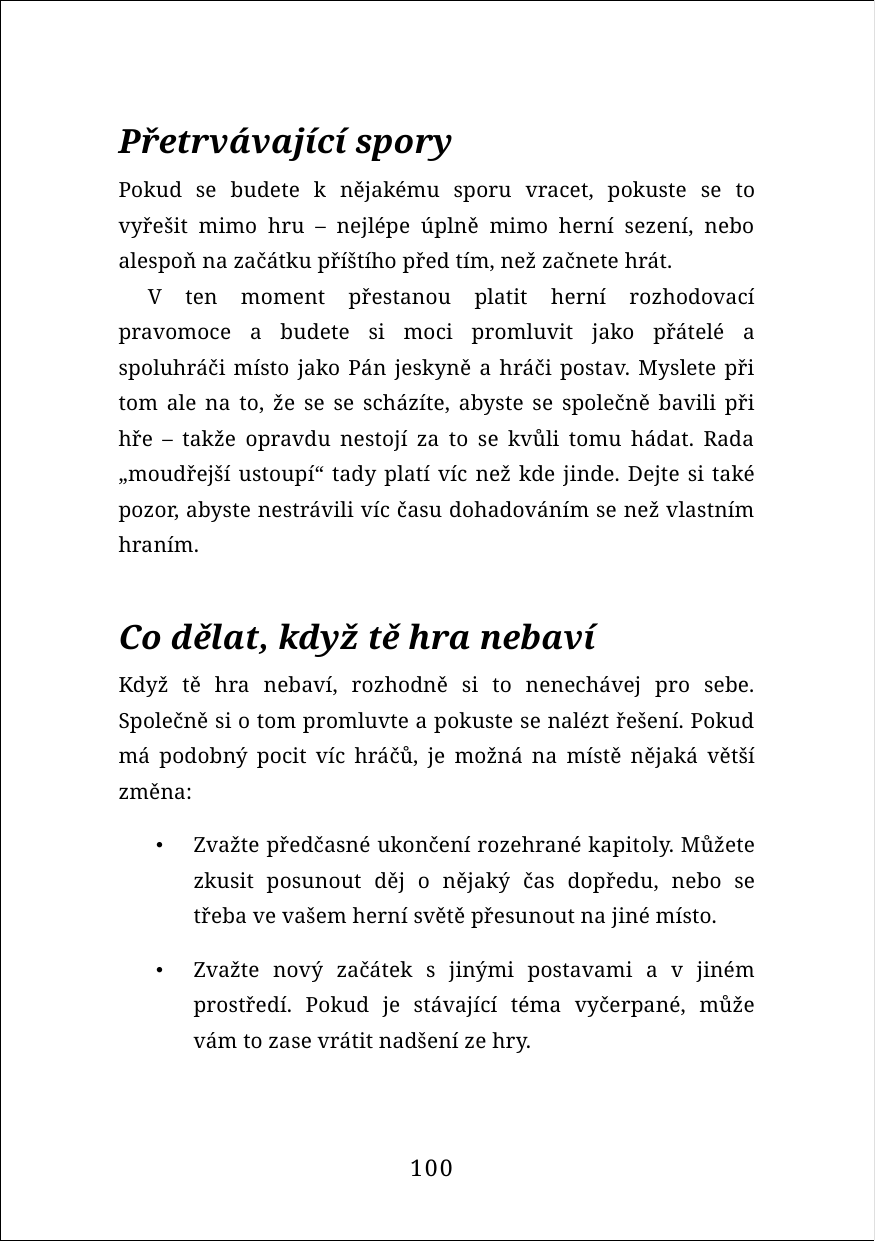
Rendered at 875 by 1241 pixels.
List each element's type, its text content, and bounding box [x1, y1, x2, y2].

list Zvažte nový začátek s jinými postavami a v jiném prostředí. Pokud je stávající téma vyčerpané, může vám to zase vrátit nadšení ze hry. [156, 955, 756, 1054]
list Zvažte předčasné ukončení rozehrané kapitoly. Můžete zkusit posunout děj o nějaký čas dopředu, nebo se třeba ve vašem herní světě přesunout na jiné místo. [156, 830, 756, 930]
text Pokud se budete k nějakému sporu vracet, pokuste se to vyřešit mimo hru – nejlépe úplně mimo herní sezení, nebo alespoň na začátku příštího před tím, než začnete hrát. V ten moment přestanou platit herní rozhodovací pravomoce a budete si moci promluvit jako přátelé a spoluhráči místo jako Pán jeskyně a hráči postav. Myslete při tom ale na to, že se se scházíte, abyste se společně bavili při hře – takže opravdu nestojí za to se kvůli tomu hádat. Rada „moudřejší ustoupí“ tady platí víc než kde jinde. Dejte si také pozor, abyste nestrávili víc času dohadováním se než vlastním hraním. [118, 175, 756, 559]
subtitle Přetrvávající spory [118, 118, 756, 164]
text Když tě hra nebaví, rozhodně si to nenechávej pro sebe. Společně si o tom promluvte a pokuste se nalézt řešení. Pokud má podobný pocit víc hráčů, je možná na místě nějaká větší změna: [118, 671, 756, 806]
subtitle Co dělat, když tě hra nebaví [118, 613, 756, 659]
